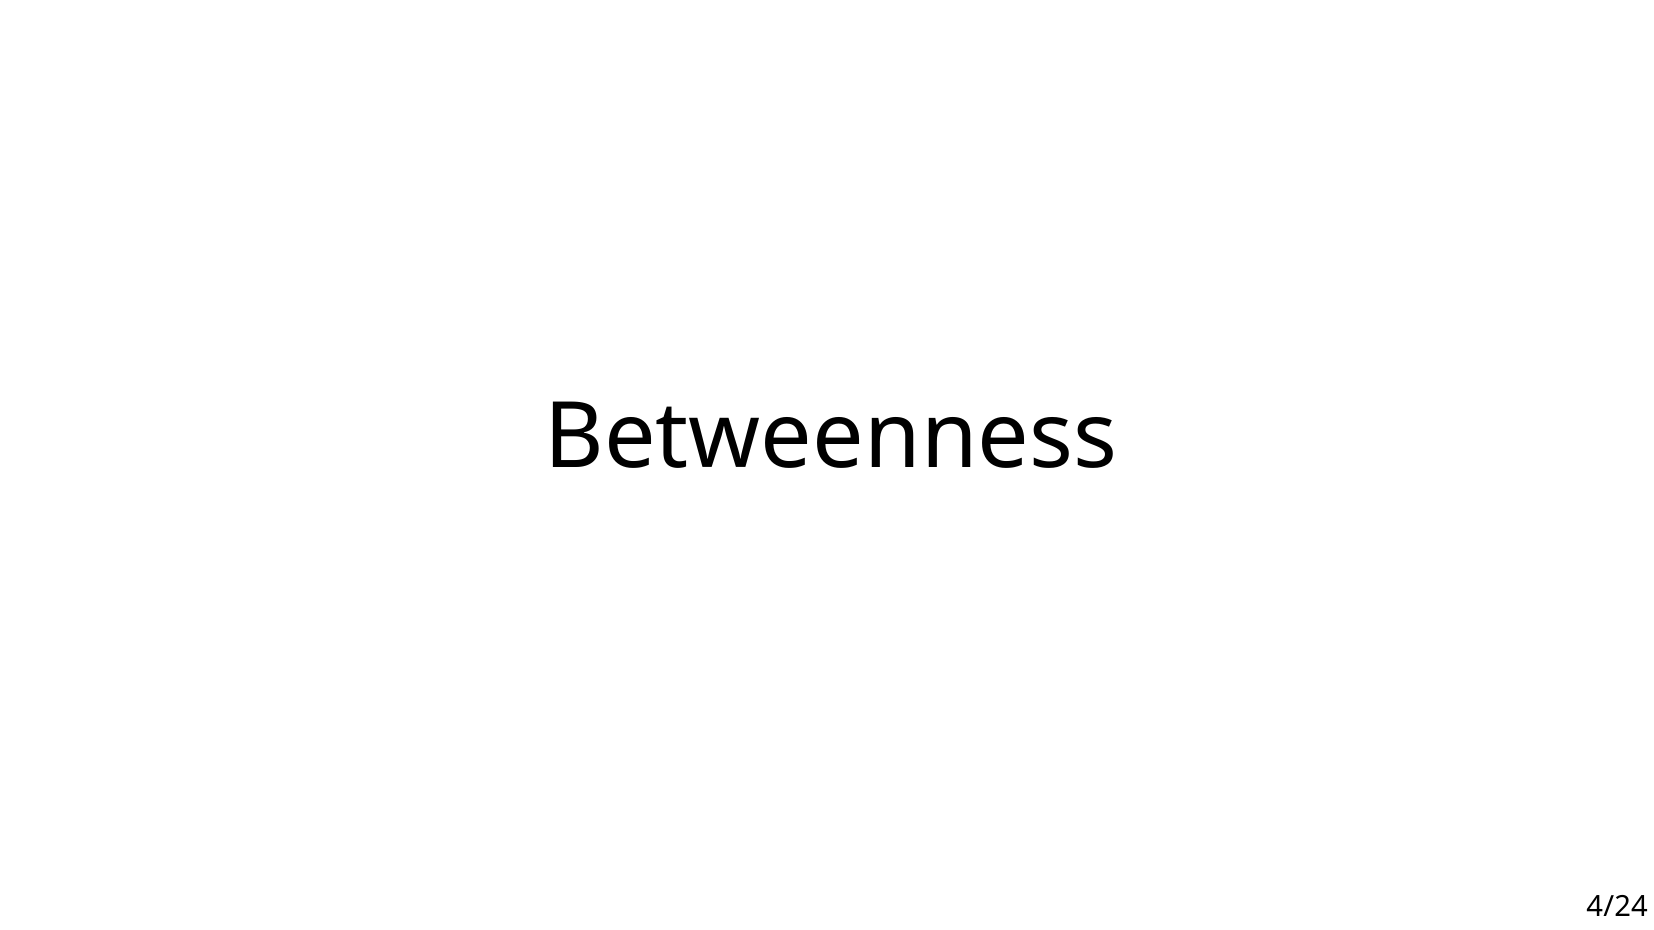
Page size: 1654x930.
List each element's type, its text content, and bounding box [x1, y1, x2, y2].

title Betweenness [87, 354, 1576, 511]
